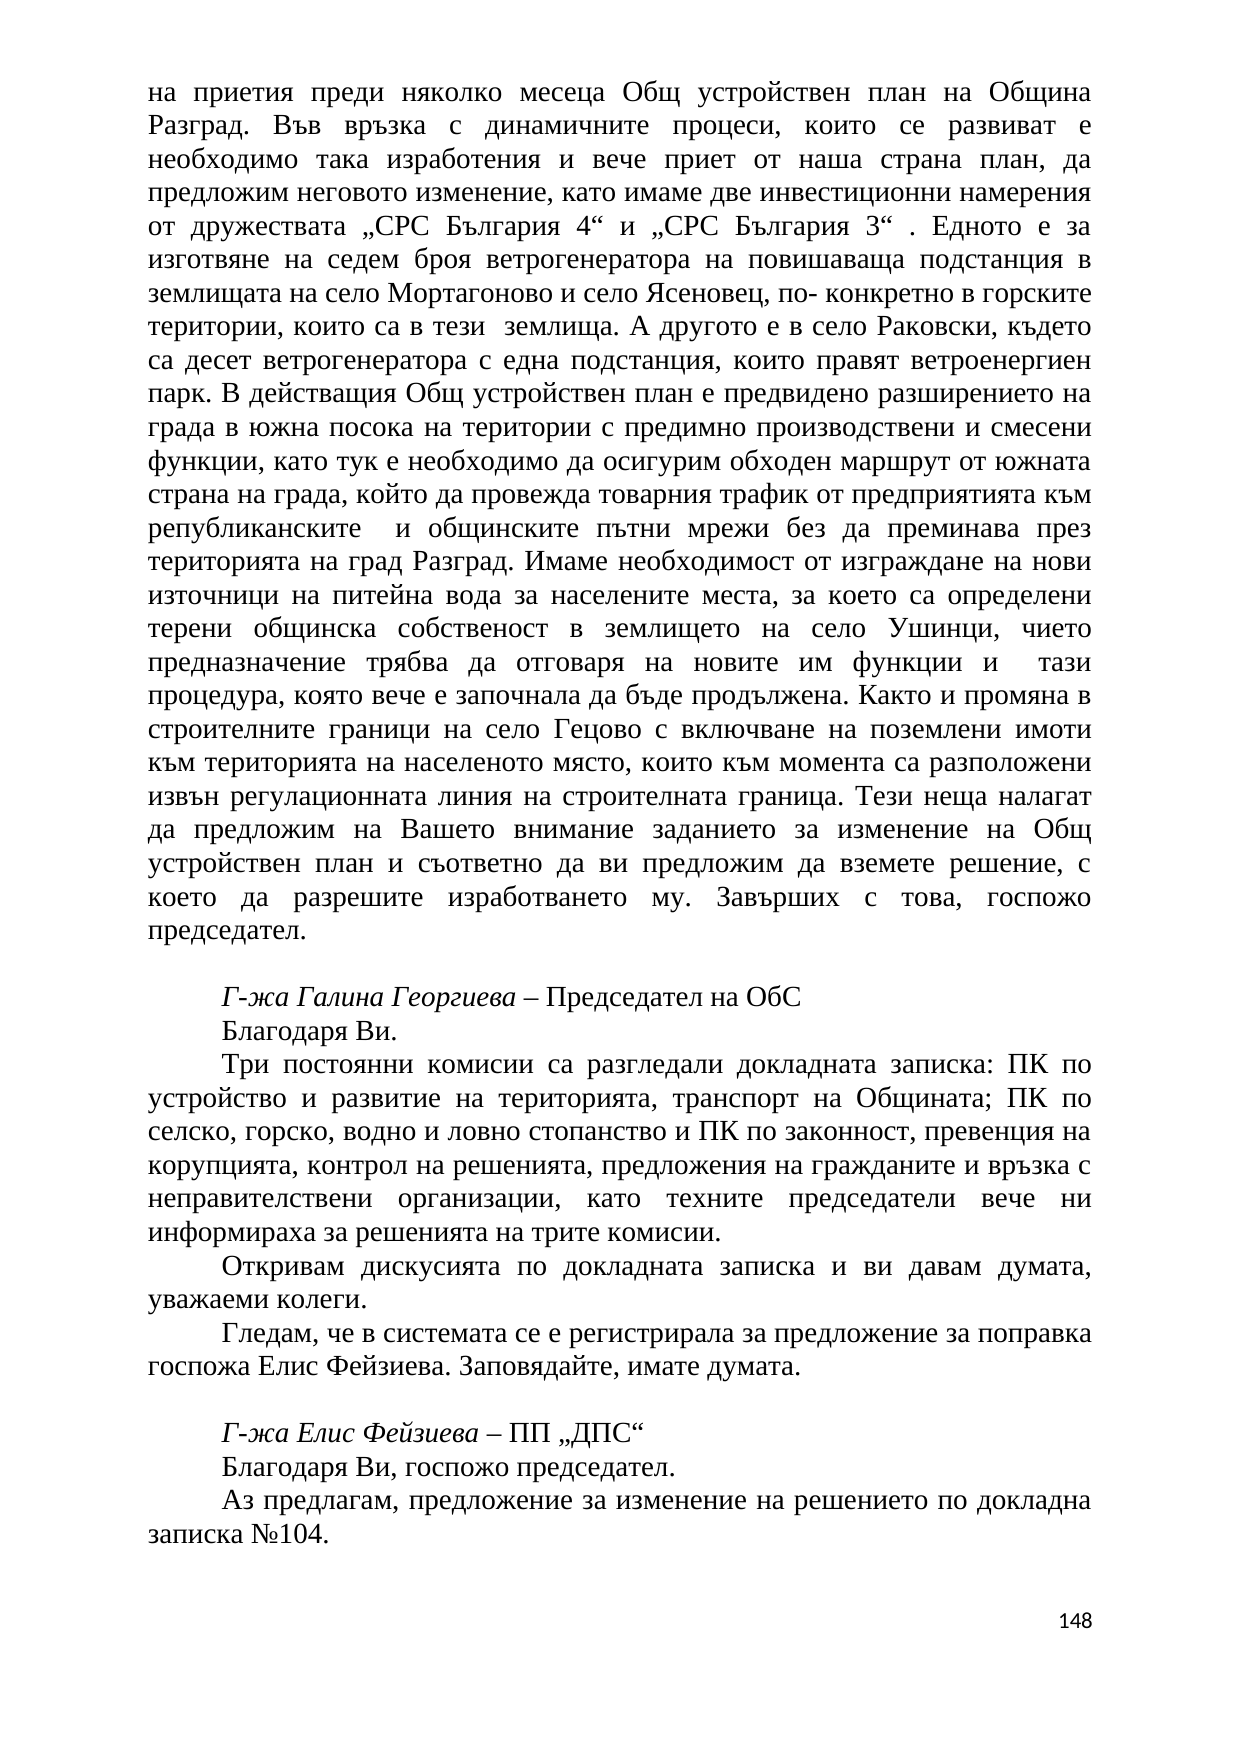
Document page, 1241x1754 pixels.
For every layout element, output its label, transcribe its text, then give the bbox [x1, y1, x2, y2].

text Г-жа Галина Георгиева – Председател на ОбС [148, 979, 1093, 1013]
text Три постоянни комисии са разгледали докладната записка: ПК по устройство и развитие на територията, транспорт на Общината; ПК по селско, горско, водно и ловно стопанство и ПК по законност, превенция на корупцията, контрол на решенията, предложения на гражданите и връзка с неправителствени организации, като техните председатели вече ни информираха за решенията на трите комисии. [148, 1046, 1093, 1248]
text Откривам дискусията по докладната записка и ви давам думата, уважаеми колеги. [148, 1248, 1093, 1315]
text Благодаря Ви. [148, 1013, 1093, 1046]
text на приетия преди няколко месеца Общ устройствен план на Община Разград. Във връзка с динамичните процеси, които се развиват е необходимо така изработения и вече приет от наша страна план, да предложим неговото изменение, като имаме две инвестиционни намерения от дружествата „СРС България 4“ и „СРС България 3“ . Едното е за изготвяне на седем броя ветрогенератора на повишаваща подстанция в землищата на село Мортагоново и село Ясеновец, по- конкретно в горските територии, които са в тези землища. А другото е в село Раковски, където са десет ветрогенератора с една подстанция, които правят ветроенергиен парк. В действащия Общ устройствен план е предвидено разширението на града в южна посока на територии с предимно производствени и смесени функции, като тук е необходимо да осигурим обходен маршрут от южната страна на града, който да провежда товарния трафик от предприятията към републиканските и общинските пътни мрежи без да преминава през територията на град Разград. Имаме необходимост от изграждане на нови източници на питейна вода за населените места, за което са определени терени общинска собственост в землището на село Ушинци, чието предназначение трябва да отговаря на новите им функции и тази процедура, която вече е започнала да бъде продължена. Както и промяна в строителните граници на село Гецово с включване на поземлени имоти към територията на населеното място, които към момента са разположени извън регулационната линия на строителната граница. Тези неща налагат да предложим на Вашето внимание заданието за изменение на Общ устройствен план и съответно да ви предложим да вземете решение, с което да разрешите изработването му. Завърших с това, госпожо председател. [148, 74, 1093, 946]
text Г-жа Елис Фейзиева – ПП „ДПС“ [148, 1415, 1093, 1449]
text Аз предлагам, предложение за изменение на решението по докладна записка №104. [148, 1482, 1093, 1549]
text Гледам, че в системата се е регистрирала за предложение за поправка госпожа Елис Фейзиева. Заповядайте, имате думата. [148, 1315, 1093, 1382]
text Благодаря Ви, госпожо председател. [148, 1449, 1093, 1482]
